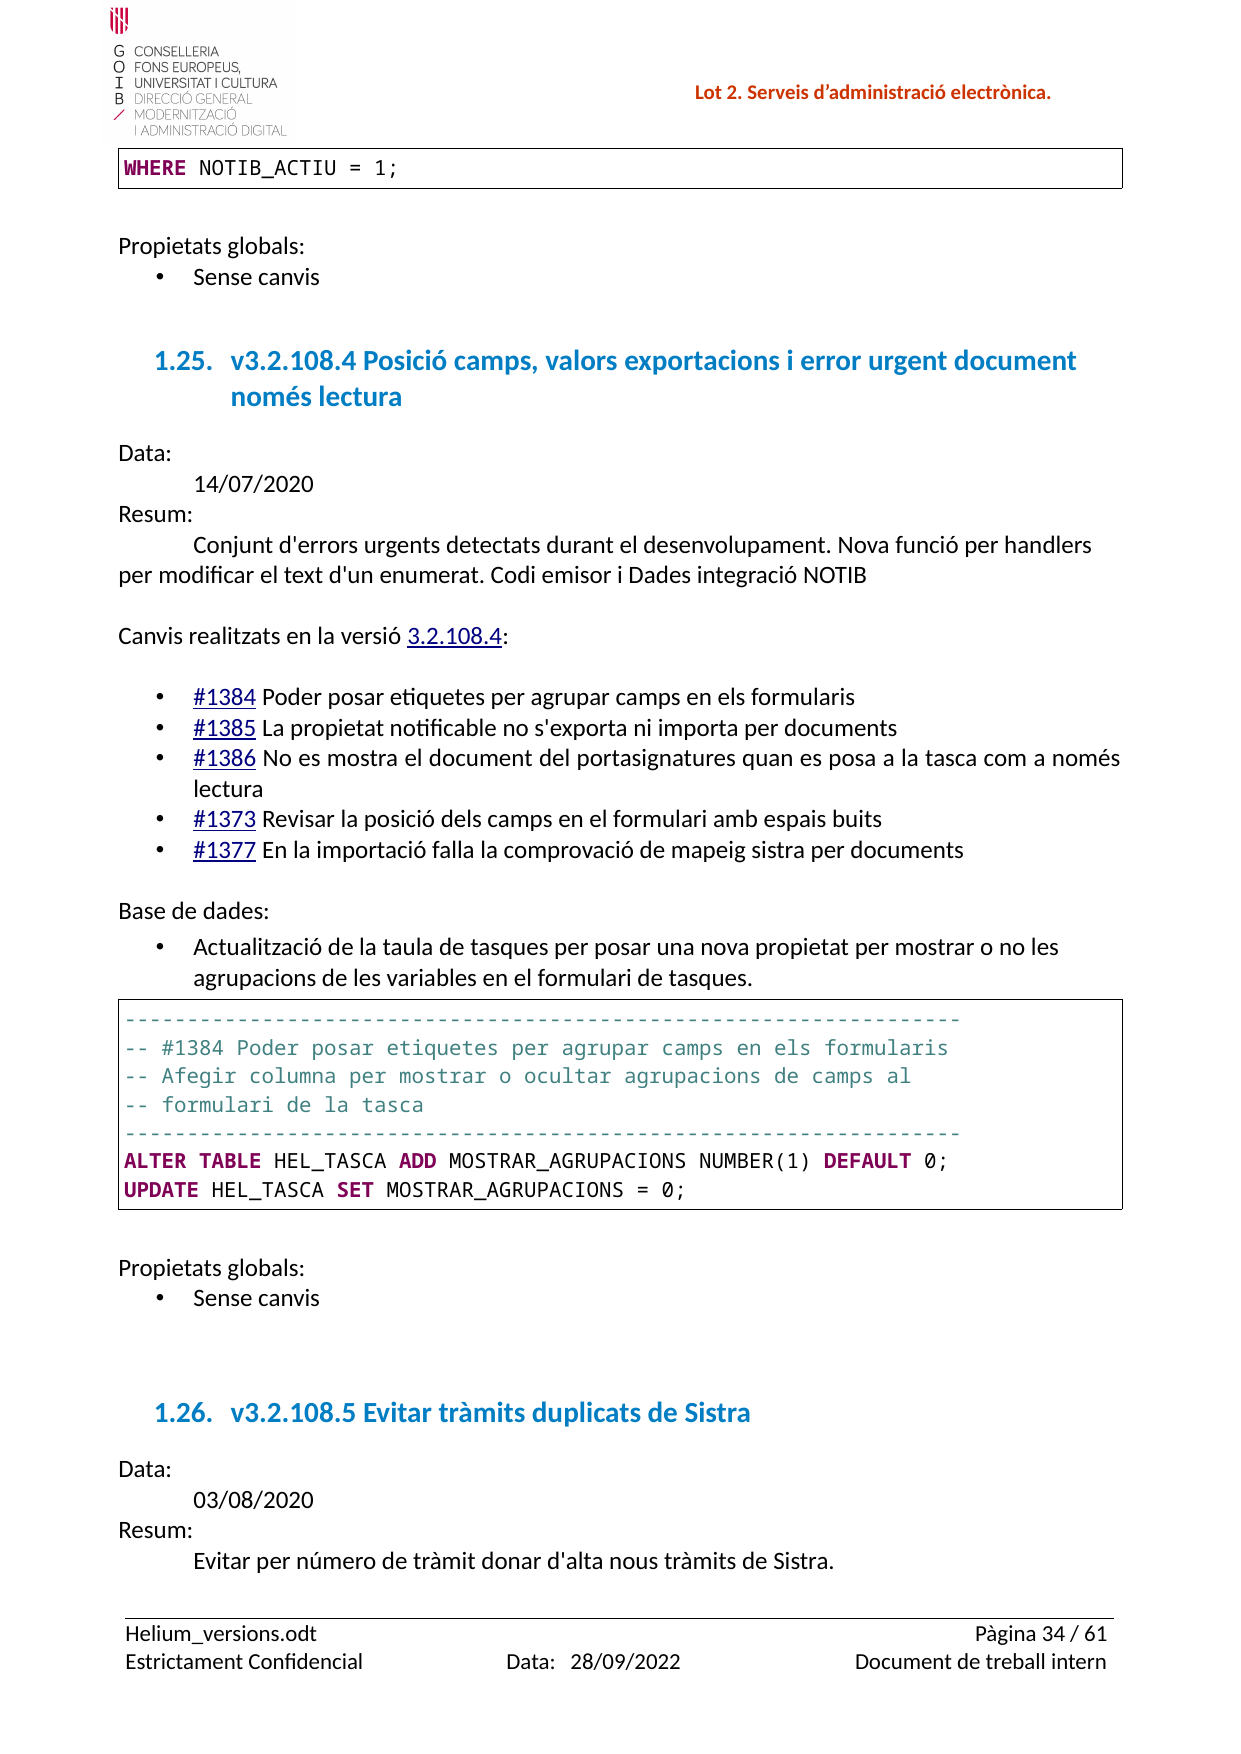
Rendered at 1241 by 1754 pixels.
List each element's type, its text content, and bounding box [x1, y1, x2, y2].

text Propietats globals: [118, 1252, 1122, 1282]
text Resum: [118, 498, 1122, 529]
text 14/07/2020 [118, 468, 1122, 498]
table_header WHERE NOTIB_ACTIU = 1; [119, 149, 1122, 188]
list Sense canvis [156, 1282, 1122, 1313]
table_header ------------------------------------------------------------------- -- #1384 Poder posar etiquetes per agrupar camps en els formularis -- Afegir columna per mostrar o ocultar agrupacions de camps al -- formulari de la tasca ------------------------------------------------------------------- ALTER TABLE HEL_TASCA ADD MOSTRAR_AGRUPACIONS NUMBER(1) DEFAULT 0; UPDATE HEL_TASCA SET MOSTRAR_AGRUPACIONS = 0; [119, 1000, 1122, 1209]
list #1386 No es mostra el document del portasignatures quan es posa a la tasca com a només lectura [156, 742, 1122, 803]
subtitle v3.2.108.4 Posició camps, valors exportacions i error urgent document només lectura [153, 342, 1122, 414]
text Base de dades: [118, 895, 1122, 926]
text Conjunt d'errors urgents detectats durant el desenvolupament. Nova funció per handlers per modificar el text d'un enumerat. Codi emisor i Dades integració NOTIB [118, 529, 1122, 590]
list Actualització de la taula de tasques per posar una nova propietat per mostrar o no les agrupacions de les variables en el formulari de tasques. [156, 932, 1122, 993]
text Data: [118, 1454, 1122, 1484]
list #1377 En la importació falla la comprovació de mapeig sistra per documents [156, 834, 1122, 864]
text Resum: [118, 1515, 1122, 1545]
text Propietats globals: [118, 230, 1122, 261]
list #1373 Revisar la posició dels camps en el formulari amb espais buits [156, 803, 1122, 834]
text Canvis realitzats en la versió 3.2.108.4: [118, 620, 1122, 651]
list #1384 Poder posar etiquetes per agrupar camps en els formularis [156, 681, 1122, 712]
list #1385 La propietat notificable no s'exporta ni importa per documents [156, 712, 1122, 742]
list Sense canvis [156, 261, 1122, 291]
text Evitar per número de tràmit donar d'alta nous tràmits de Sistra. [118, 1545, 1122, 1576]
text Data: [118, 437, 1122, 468]
subtitle v3.2.108.5 Evitar tràmits duplicats de Sistra [153, 1394, 1122, 1430]
text 03/08/2020 [118, 1484, 1122, 1515]
picture [100, 0, 297, 144]
